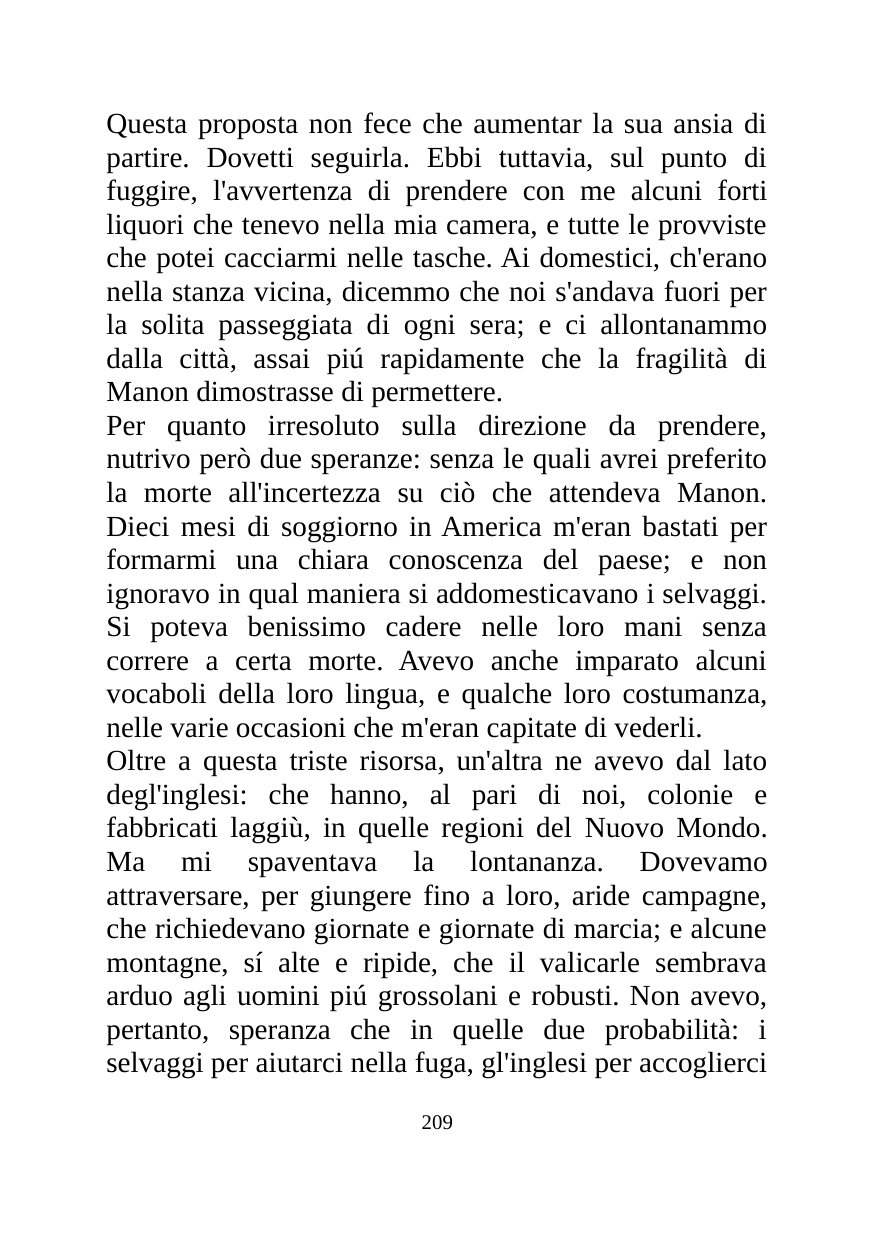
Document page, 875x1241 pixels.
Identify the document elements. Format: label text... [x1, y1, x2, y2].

text Oltre a questa triste risorsa, un'altra ne avevo dal lato degl'inglesi: che hanno, al pari di noi, colonie e fabbricati laggiù, in quelle regioni del Nuovo Mondo. Ma mi spaventava la lontananza. Dovevamo attraversare, per giungere fino a loro, aride campagne, che richiedevano giornate e giornate di marcia; e alcune montagne, sí alte e ripide, che il valicarle sembrava arduo agli uomini piú grossolani e robusti. Non avevo, pertanto, speranza che in quelle due probabilità: i selvaggi per aiutarci nella fuga, gl'inglesi per accoglierci [106, 743, 768, 1079]
text Per quanto irresoluto sulla direzione da prendere, nutrivo però due speranze: senza le quali avrei preferito la morte all'incertezza su ciò che attendeva Manon. Dieci mesi di soggiorno in America m'eran bastati per formarmi una chiara conoscenza del paese; e non ignoravo in qual maniera si addomesticavano i selvaggi. Si poteva benissimo cadere nelle loro mani senza correre a certa morte. Avevo anche imparato alcuni vocaboli della loro lingua, e qualche loro costumanza, nelle varie occasioni che m'eran capitate di vederli. [106, 408, 768, 743]
text Questa proposta non fece che aumentar la sua ansia di partire. Dovetti seguirla. Ebbi tuttavia, sul punto di fuggire, l'avvertenza di prendere con me alcuni forti liquori che tenevo nella mia camera, e tutte le provviste che potei cacciarmi nelle tasche. Ai domestici, ch'erano nella stanza vicina, dicemmo che noi s'andava fuori per la solita passeggiata di ogni sera; e ci allontanammo dalla città, assai piú rapidamente che la fragilità di Manon dimostrasse di permettere. [106, 106, 768, 408]
